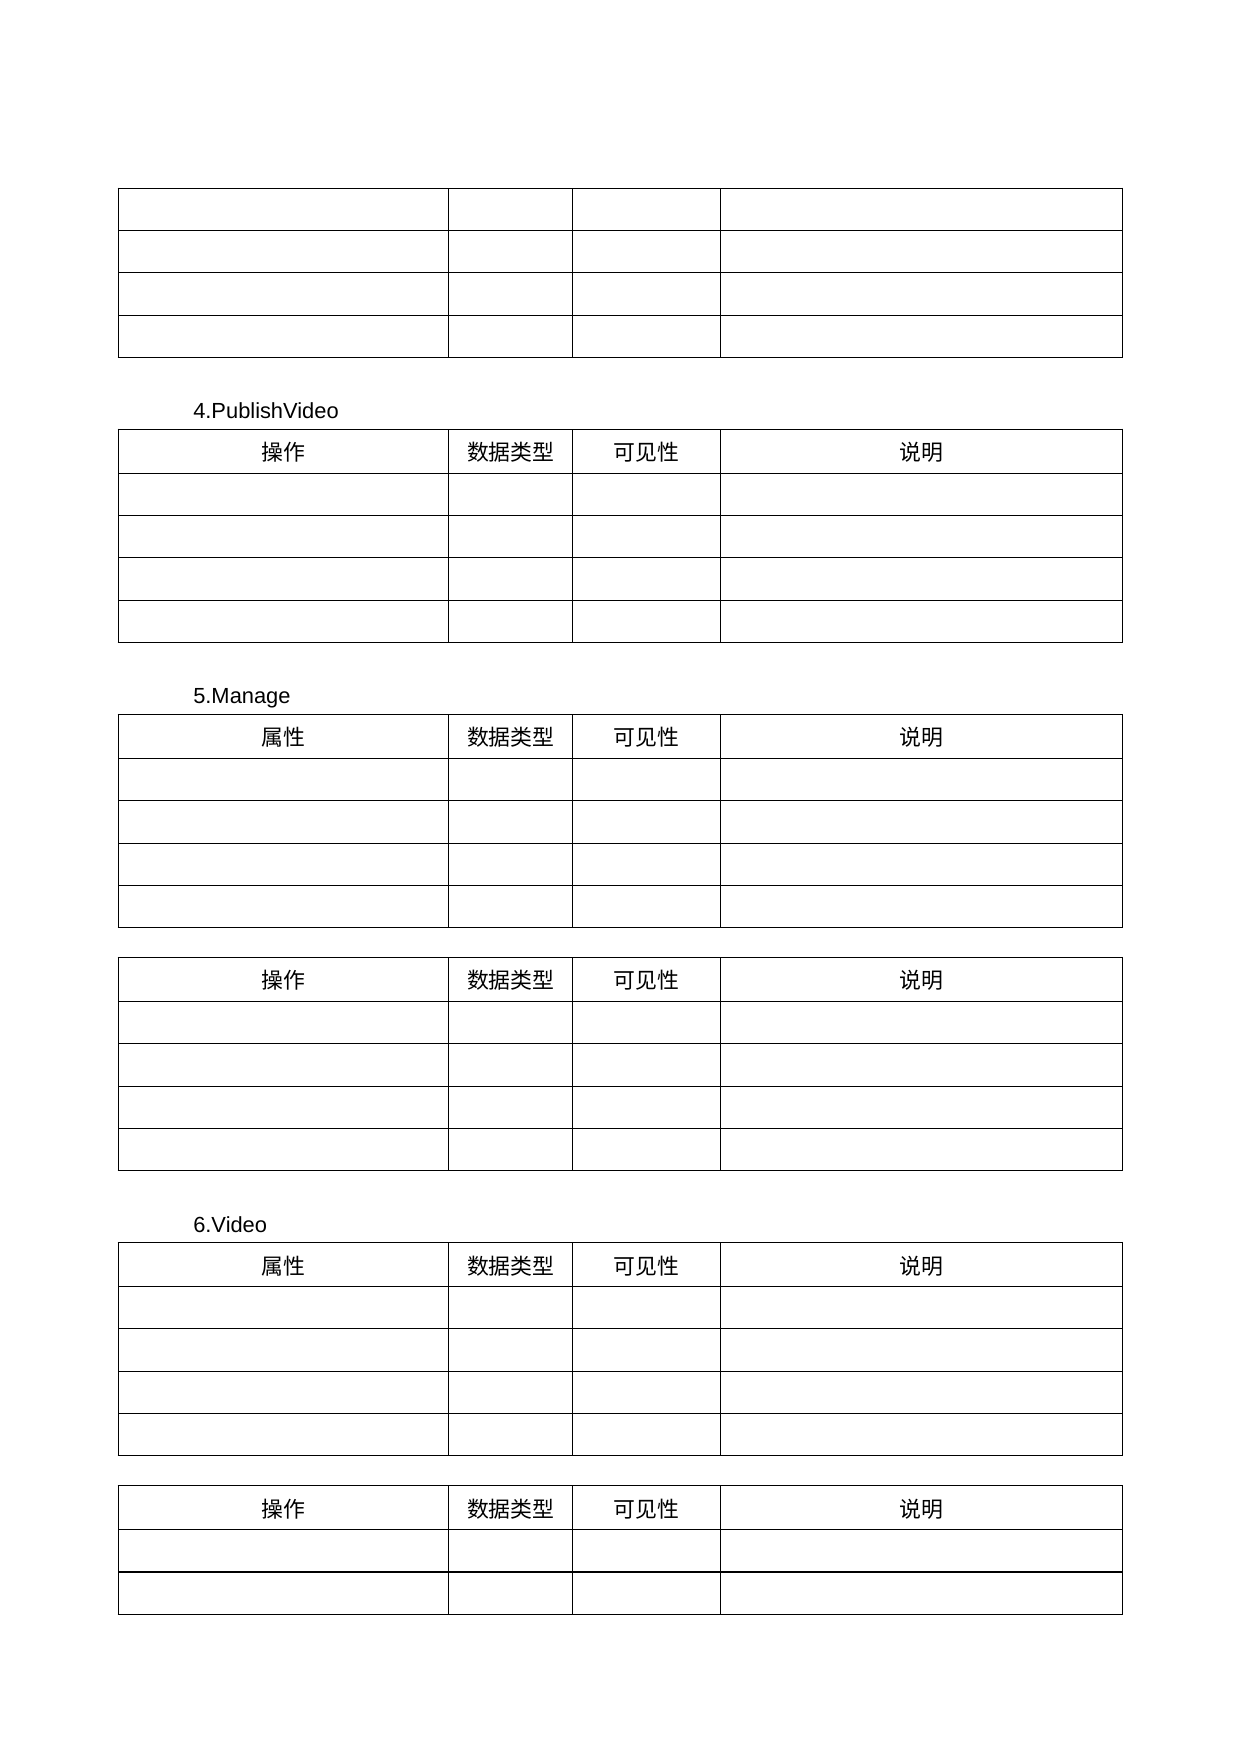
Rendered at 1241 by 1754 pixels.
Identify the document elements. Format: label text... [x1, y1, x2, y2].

table_cell [449, 1329, 572, 1371]
table_header 可见性 [573, 430, 720, 473]
table_cell [449, 1573, 572, 1614]
table_cell [721, 1129, 1122, 1170]
table_cell [449, 1414, 572, 1455]
table_cell [119, 516, 448, 557]
table_cell [119, 601, 448, 642]
table_cell [573, 844, 720, 885]
table_cell [721, 801, 1122, 842]
table_cell [573, 1044, 720, 1086]
table_cell [573, 1287, 720, 1328]
table_cell [721, 474, 1122, 515]
table_cell [721, 231, 1122, 272]
table_cell [449, 1044, 572, 1086]
table_header 可见性 [573, 958, 720, 1001]
table_header 属性 [119, 1243, 448, 1286]
table_cell [573, 474, 720, 515]
table_cell [119, 474, 448, 515]
table_header 操作 [119, 430, 448, 473]
table_cell [449, 189, 572, 230]
table_cell [573, 273, 720, 314]
table_cell [119, 886, 448, 927]
table_cell [573, 1129, 720, 1170]
table_cell [573, 231, 720, 272]
table_cell [721, 189, 1122, 230]
table_cell [119, 759, 448, 800]
subtitle 4.PublishVideo [118, 398, 1122, 423]
table_header 可见性 [573, 1486, 720, 1529]
table_cell [119, 844, 448, 885]
table_cell [573, 1414, 720, 1455]
table_cell [573, 316, 720, 357]
table_cell [119, 316, 448, 357]
table_cell [449, 1372, 572, 1413]
table_cell [119, 1530, 448, 1571]
table_header 说明 [721, 958, 1122, 1001]
table_cell [449, 1129, 572, 1170]
table_cell [449, 844, 572, 885]
table_cell [449, 759, 572, 800]
table_cell [721, 759, 1122, 800]
table_cell [573, 886, 720, 927]
table_cell [119, 189, 448, 230]
table_cell [573, 801, 720, 842]
table_cell [721, 273, 1122, 314]
table_header 数据类型 [449, 1243, 572, 1286]
table_cell [119, 1129, 448, 1170]
table_cell [721, 886, 1122, 927]
table_cell [449, 1002, 572, 1043]
subtitle 6.Video [118, 1212, 1122, 1237]
table_cell [721, 1087, 1122, 1128]
table_header 说明 [721, 715, 1122, 758]
table_header 说明 [721, 1243, 1122, 1286]
table_cell [119, 273, 448, 314]
table_cell [119, 1287, 448, 1328]
table_header 操作 [119, 958, 448, 1001]
table_header 说明 [721, 1486, 1122, 1529]
table_cell [721, 1287, 1122, 1328]
table_cell [721, 516, 1122, 557]
table_cell [573, 1087, 720, 1128]
table_cell [573, 558, 720, 599]
table_cell [573, 1372, 720, 1413]
table_header 操作 [119, 1486, 448, 1529]
table_cell [119, 1087, 448, 1128]
table_cell [721, 558, 1122, 599]
table_cell [721, 316, 1122, 357]
table_cell [573, 759, 720, 800]
table_cell [119, 1044, 448, 1086]
table_cell [119, 1573, 448, 1614]
table_cell [119, 1414, 448, 1455]
table_header 数据类型 [449, 1486, 572, 1529]
table_cell [449, 516, 572, 557]
table_cell [119, 1329, 448, 1371]
table_cell [573, 516, 720, 557]
table_cell [573, 1573, 720, 1614]
table_header 可见性 [573, 715, 720, 758]
table_cell [721, 844, 1122, 885]
table_cell [721, 1044, 1122, 1086]
table_cell [721, 1573, 1122, 1614]
table_cell [119, 231, 448, 272]
table_cell [449, 801, 572, 842]
table_cell [119, 1372, 448, 1413]
table_cell [573, 1329, 720, 1371]
table_cell [449, 1530, 572, 1571]
table_cell [449, 316, 572, 357]
table_cell [449, 558, 572, 599]
table_cell [119, 558, 448, 599]
subtitle 5.Manage [118, 683, 1122, 709]
table_cell [573, 1530, 720, 1571]
table_cell [573, 1002, 720, 1043]
table_cell [721, 1372, 1122, 1413]
table_header 数据类型 [449, 715, 572, 758]
table_cell [449, 1287, 572, 1328]
table_cell [721, 601, 1122, 642]
table_cell [449, 273, 572, 314]
table_cell [119, 1002, 448, 1043]
table_header 可见性 [573, 1243, 720, 1286]
table_header 说明 [721, 430, 1122, 473]
table_cell [449, 474, 572, 515]
table_cell [449, 601, 572, 642]
table_cell [449, 231, 572, 272]
table_cell [449, 886, 572, 927]
table_cell [721, 1002, 1122, 1043]
table_cell [573, 189, 720, 230]
table_header 数据类型 [449, 958, 572, 1001]
table_cell [449, 1087, 572, 1128]
table_cell [573, 601, 720, 642]
table_header 数据类型 [449, 430, 572, 473]
table_cell [721, 1530, 1122, 1571]
table_header 属性 [119, 715, 448, 758]
table_cell [721, 1329, 1122, 1371]
table_cell [721, 1414, 1122, 1455]
table_cell [119, 801, 448, 842]
